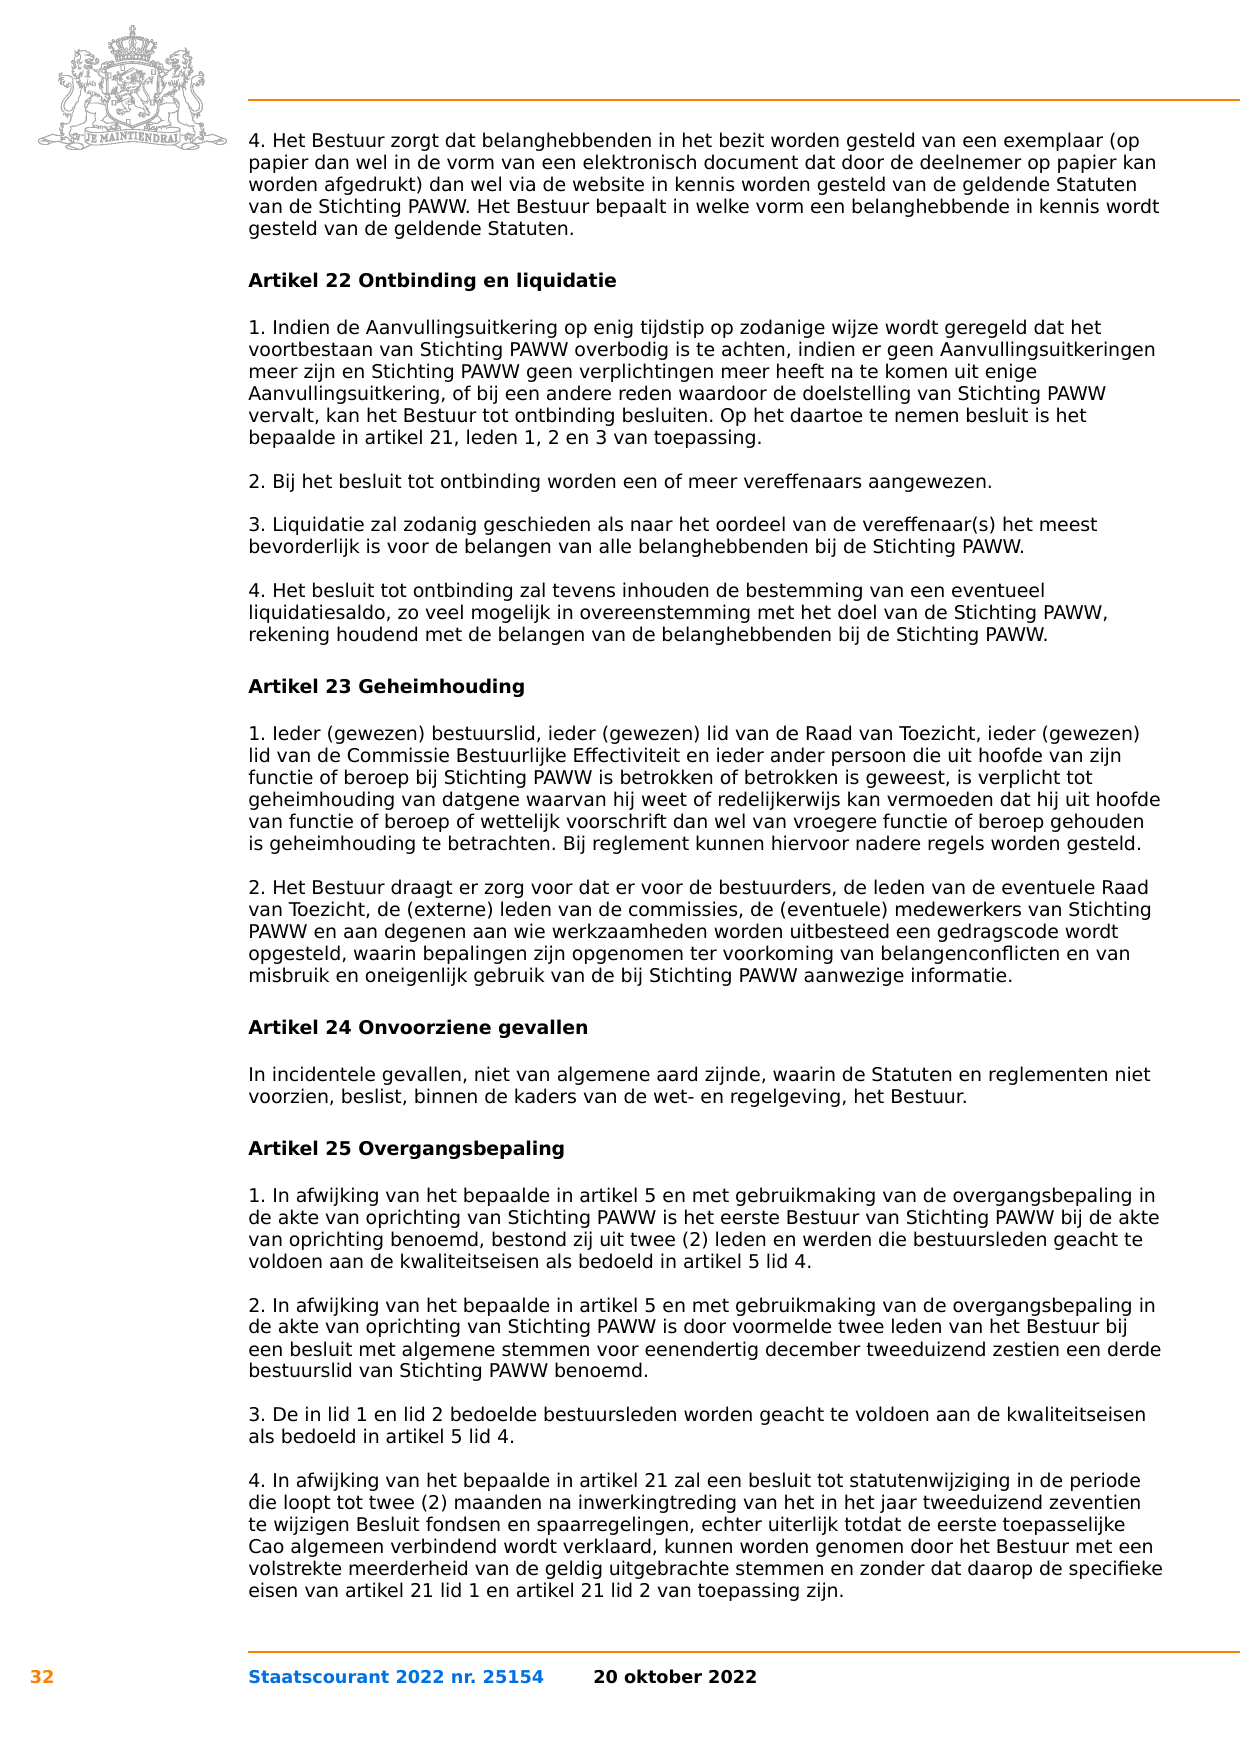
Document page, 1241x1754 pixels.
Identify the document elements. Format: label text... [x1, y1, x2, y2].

text 1. In afwijking van het bepaalde in artikel 5 en met gebruikmaking van de overgangsbepaling in de akte van oprichting van Stichting PAWW is het eerste Bestuur van Stichting PAWW bij de akte van oprichting benoemd, bestond zij uit twee (2) leden en werden die bestuursleden geacht te voldoen aan de kwaliteitseisen als bedoeld in artikel 5 lid 4. [248, 1185, 1163, 1273]
subtitle Artikel 25 Overgangsbepaling [248, 1138, 1163, 1160]
subtitle Artikel 22 Ontbinding en liquidatie [248, 270, 1163, 292]
subtitle Artikel 23 Geheimhouding [248, 676, 1163, 698]
text 3. Liquidatie zal zodanig geschieden als naar het oordeel van de vereffenaar(s) het meest bevorderlijk is voor de belangen van alle belanghebbenden bij de Stichting PAWW. [248, 514, 1163, 558]
text 4. In afwijking van het bepaalde in artikel 21 zal een besluit tot statutenwijziging in de periode die loopt tot twee (2) maanden na inwerkingtreding van het in het jaar tweeduizend zeventien te wijzigen Besluit fondsen en spaarregelingen, echter uiterlijk totdat de eerste toepasselijke Cao algemeen verbindend wordt verklaard, kunnen worden genomen door het Bestuur met een volstrekte meerderheid van de geldig uitgebrachte stemmen en zonder dat daarop de specifieke eisen van artikel 21 lid 1 en artikel 21 lid 2 van toepassing zijn. [248, 1470, 1163, 1602]
text 4. Het Bestuur zorgt dat belanghebbenden in het bezit worden gesteld van een exemplaar (op papier dan wel in de vorm van een elektronisch document dat door de deelnemer op papier kan worden afgedrukt) dan wel via de website in kennis worden gesteld van de geldende Statuten van de Stichting PAWW. Het Bestuur bepaalt in welke vorm een belanghebbende in kennis wordt gesteld van de geldende Statuten. [248, 130, 1163, 240]
text In incidentele gevallen, niet van algemene aard zijnde, waarin de Statuten en reglementen niet voorzien, beslist, binnen de kaders van de wet- en regelgeving, het Bestuur. [248, 1064, 1163, 1108]
text 1. Indien de Aanvullingsuitkering op enig tijdstip op zodanige wijze wordt geregeld dat het voortbestaan van Stichting PAWW overbodig is te achten, indien er geen Aanvullingsuitkeringen meer zijn en Stichting PAWW geen verplichtingen meer heeft na te komen uit enige Aanvullingsuitkering, of bij een andere reden waardoor de doelstelling van Stichting PAWW vervalt, kan het Bestuur tot ontbinding besluiten. Op het daartoe te nemen besluit is het bepaalde in artikel 21, leden 1, 2 en 3 van toepassing. [248, 317, 1163, 449]
text 4. Het besluit tot ontbinding zal tevens inhouden de bestemming van een eventueel liquidatiesaldo, zo veel mogelijk in overeenstemming met het doel van de Stichting PAWW, rekening houdend met de belangen van de belanghebbenden bij de Stichting PAWW. [248, 580, 1163, 646]
text 3. De in lid 1 en lid 2 bedoelde bestuursleden worden geacht te voldoen aan de kwaliteitseisen als bedoeld in artikel 5 lid 4. [248, 1404, 1163, 1448]
text 2. In afwijking van het bepaalde in artikel 5 en met gebruikmaking van de overgangsbepaling in de akte van oprichting van Stichting PAWW is door voormelde twee leden van het Bestuur bij een besluit met algemene stemmen voor eenendertig december tweeduizend zestien een derde bestuurslid van Stichting PAWW benoemd. [248, 1294, 1163, 1382]
text 2. Bij het besluit tot ontbinding worden een of meer vereffenaars aangewezen. [248, 471, 1163, 492]
subtitle Artikel 24 Onvoorziene gevallen [248, 1017, 1163, 1039]
text 2. Het Bestuur draagt er zorg voor dat er voor de bestuurders, de leden van de eventuele Raad van Toezicht, de (externe) leden van de commissies, de (eventuele) medewerkers van Stichting PAWW en aan degenen aan wie werkzaamheden worden uitbesteed een gedragscode wordt opgesteld, waarin bepalingen zijn opgenomen ter voorkoming van belangenconflicten en van misbruik en oneigenlijk gebruik van de bij Stichting PAWW aanwezige informatie. [248, 877, 1163, 987]
text 1. Ieder (gewezen) bestuurslid, ieder (gewezen) lid van de Raad van Toezicht, ieder (gewezen) lid van de Commissie Bestuurlijke Effectiviteit en ieder ander persoon die uit hoofde van zijn functie of beroep bij Stichting PAWW is betrokken of betrokken is geweest, is verplicht tot geheimhouding van datgene waarvan hij weet of redelijkerwijs kan vermoeden dat hij uit hoofde van functie of beroep of wettelijk voorschrift dan wel van vroegere functie of beroep gehouden is geheimhouding te betrachten. Bij reglement kunnen hiervoor nadere regels worden gesteld. [248, 723, 1163, 855]
picture [38, 25, 227, 150]
